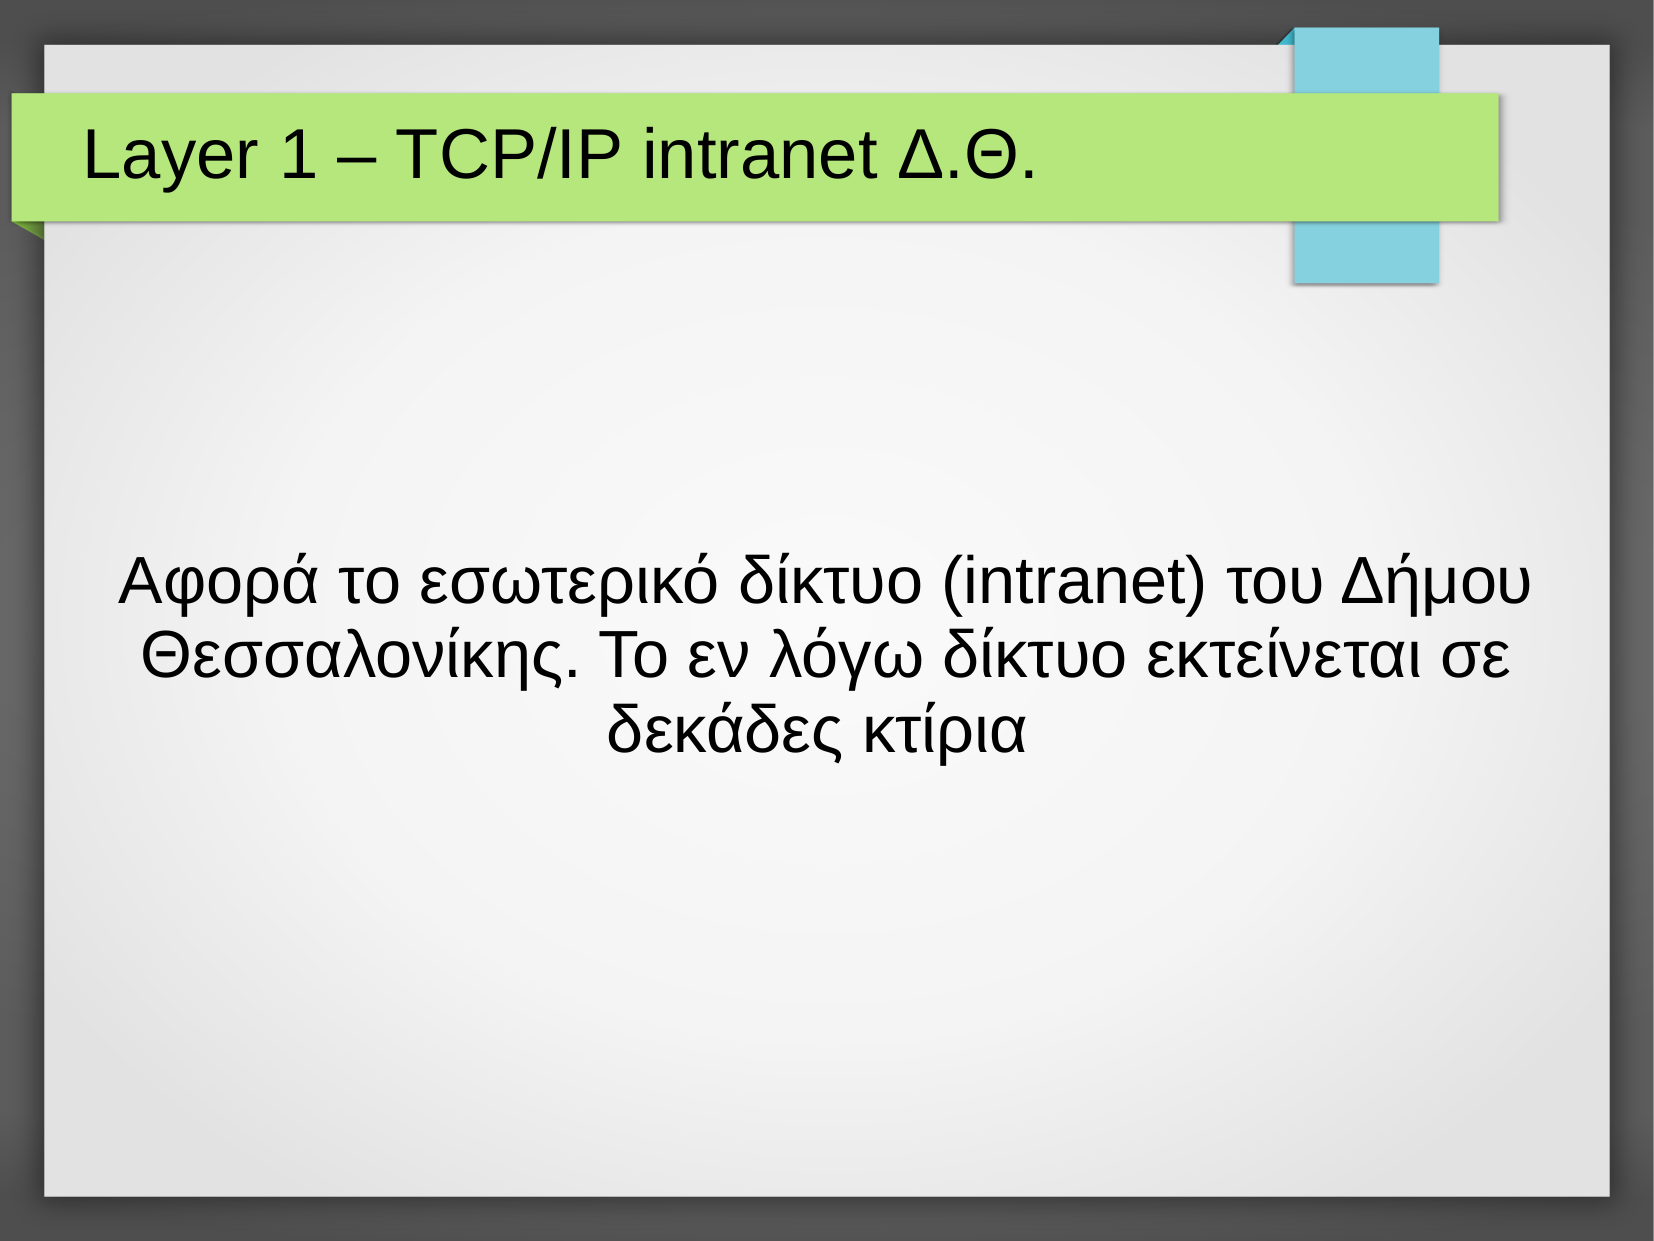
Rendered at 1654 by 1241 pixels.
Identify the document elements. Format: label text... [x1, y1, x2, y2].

title Layer 1 ‒ TCP/IP intranet Δ.Θ. [82, 94, 1264, 213]
text_box Αφορά το εσωτερικό δίκτυο (intranet) του Δήμου Θεσσαλονίκης. Το εν λόγω δίκτυο εκτείνεται σε δεκάδες κτίρια [82, 295, 1571, 1015]
picture [0, 0, 1654, 1241]
